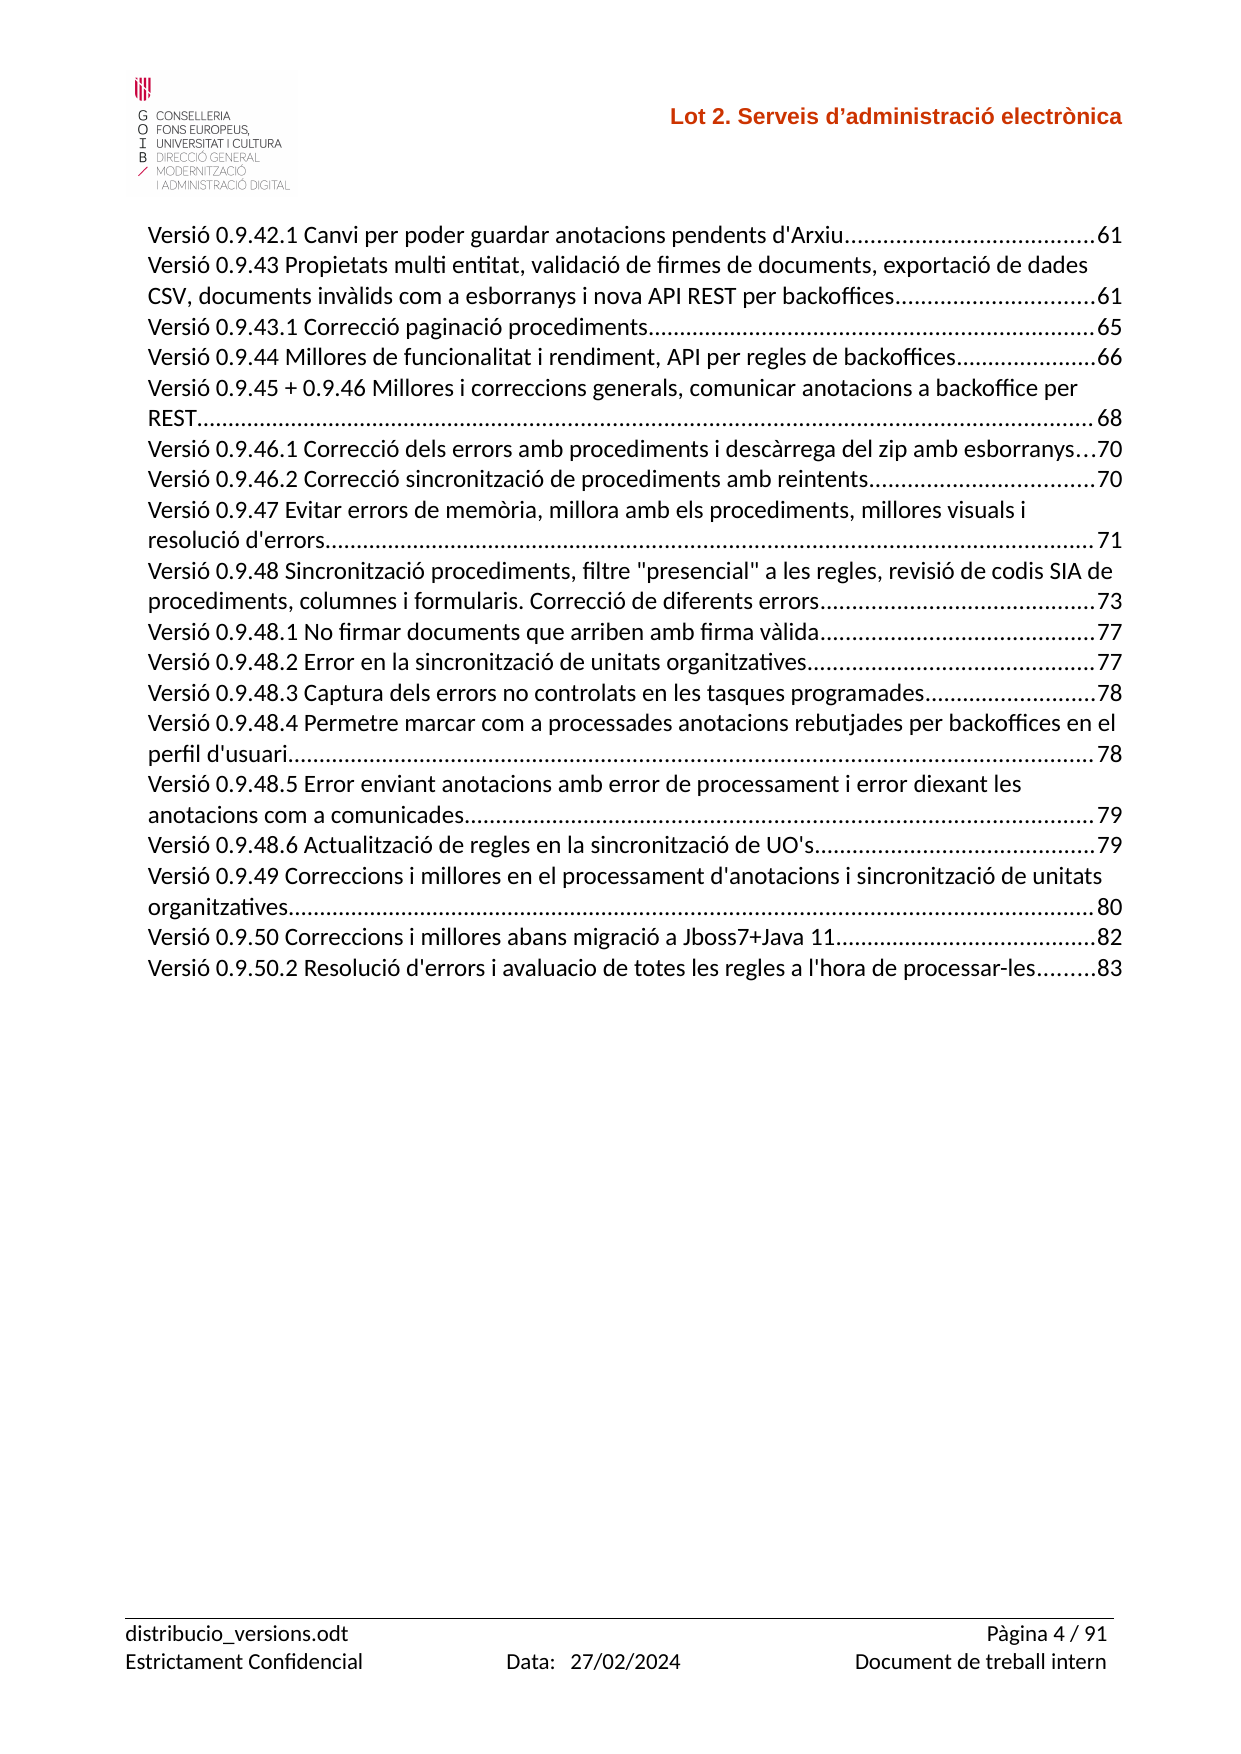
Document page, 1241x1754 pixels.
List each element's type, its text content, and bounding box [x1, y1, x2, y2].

text Versió 0.9.48.3 Captura dels errors no controlats en les tasques programades 78 [148, 677, 1122, 707]
text Versió 0.9.48.2 Error en la sincronització de unitats organitzatives 77 [148, 646, 1122, 677]
text Versió 0.9.49 Correccions i millores en el processament d'anotacions i sincronització de unitats organitzatives 80 [148, 860, 1122, 921]
text Versió 0.9.46.2 Correcció sincronització de procediments amb reintents 70 [148, 463, 1122, 494]
text Versió 0.9.45 + 0.9.46 Millores i correccions generals, comunicar anotacions a backoffice per REST 68 [148, 372, 1122, 433]
text Versió 0.9.44 Millores de funcionalitat i rendiment, API per regles de backoffices 66 [148, 341, 1122, 372]
text Versió 0.9.48.5 Error enviant anotacions amb error de processament i error diexant les anotacions com a comunicades 79 [148, 768, 1122, 829]
text Versió 0.9.46.1 Correcció dels errors amb procediments i descàrrega del zip amb esborranys 70 [148, 433, 1122, 463]
picture [126, 70, 299, 197]
text Versió 0.9.48.6 Actualització de regles en la sincronització de UO's 79 [148, 829, 1122, 860]
text Versió 0.9.48.4 Permetre marcar com a processades anotacions rebutjades per backoffices en el perfil d'usuari 78 [148, 707, 1122, 768]
text Versió 0.9.43 Propietats multi entitat, validació de firmes de documents, exportació de dades CSV, documents invàlids com a esborranys i nova API REST per backoffices 61 [148, 250, 1122, 311]
text Versió 0.9.50.2 Resolució d'errors i avaluacio de totes les regles a l'hora de processar-les 83 [148, 952, 1122, 982]
text Versió 0.9.48 Sincronització procediments, filtre "presencial" a les regles, revisió de codis SIA de procediments, columnes i formularis. Correcció de diferents errors 73 [148, 555, 1122, 616]
text Versió 0.9.43.1 Correcció paginació procediments 65 [148, 311, 1122, 341]
text Versió 0.9.42.1 Canvi per poder guardar anotacions pendents d'Arxiu 61 [148, 219, 1122, 250]
text Versió 0.9.50 Correccions i millores abans migració a Jboss7+Java 11 82 [148, 921, 1122, 952]
text Versió 0.9.48.1 No firmar documents que arriben amb firma vàlida 77 [148, 616, 1122, 646]
text Versió 0.9.47 Evitar errors de memòria, millora amb els procediments, millores visuals i resolució d'errors 71 [148, 494, 1122, 555]
